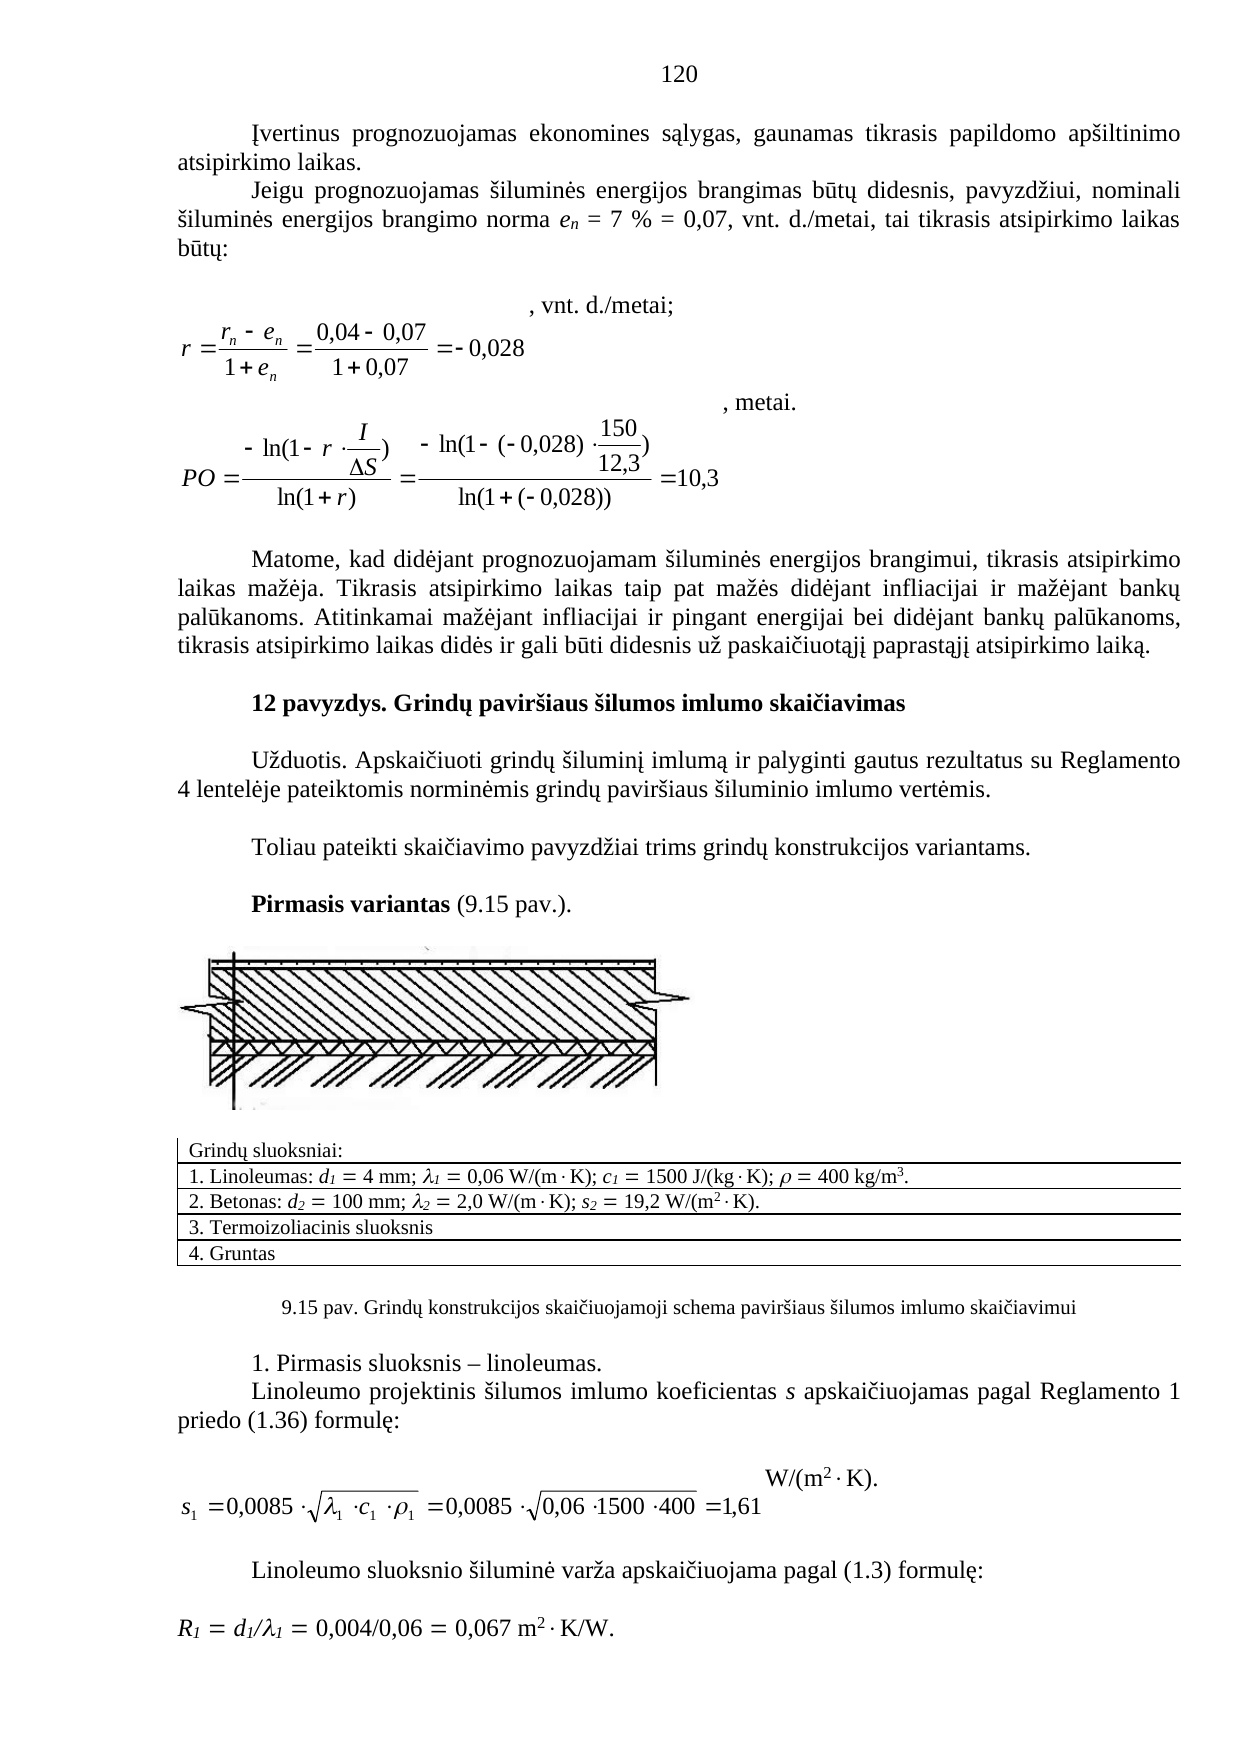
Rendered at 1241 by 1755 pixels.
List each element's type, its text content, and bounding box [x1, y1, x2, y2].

text Linoleumo sluoksnio šiluminė varža apskaičiuojama pagal (1.3) formulę: [177, 1555, 1181, 1584]
text Užduotis. Apskaičiuoti grindų šiluminį imlumą ir palyginti gautus rezultatus su Reglamento 4 lentelėje pateiktomis norminėmis grindų paviršiaus šiluminio imlumo vertėmis. [177, 745, 1181, 803]
text 12 pavyzdys. Grindų paviršiaus šilumos imlumo skaičiavimas [177, 688, 1181, 717]
text R1 = d1/l1 = 0,004/0,06 = 0,067 m2×K/W. [177, 1613, 1181, 1642]
text 9.15 pav. Grindų konstrukcijos skaičiuojamoji schema paviršiaus šilumos imlumo skaičiavimui [177, 1295, 1181, 1319]
table_cell 4. Gruntas [178, 1241, 1181, 1264]
text Pirmasis variantas (9.15 pav.). [177, 889, 1181, 918]
text , vnt. d./metai; [177, 291, 1181, 387]
text , metai. [177, 387, 1181, 515]
text 1. Pirmasis sluoksnis – linoleumas. [177, 1348, 1181, 1376]
table_cell 1. Linoleumas: d1 = 4 mm; l1 = 0,06 W/(m×K); c1 = 1500 J/(kg×K); r = 400 kg/m3. [178, 1164, 1181, 1188]
table_cell 3. Termoizoliacinis sluoksnis [178, 1215, 1181, 1239]
text Toliau pateikti skaičiavimo pavyzdžiai trims grindų konstrukcijos variantams. [177, 832, 1181, 860]
text Įvertinus prognozuojamas ekonomines sąlygas, gaunamas tikrasis papildomo apšiltinimo atsipirkimo laikas. [177, 118, 1181, 176]
table_cell 2. Betonas: d2 = 100 mm; l2 = 2,0 W/(m×K); s2 = 19,2 W/(m2×K). [178, 1189, 1181, 1213]
text Linoleumo projektinis šilumos imlumo koeficientas s apskaičiuojamas pagal Reglamento 1 priedo (1.36) formulę: [177, 1376, 1181, 1434]
text Matome, kad didėjant prognozuojamam šiluminės energijos brangimui, tikrasis atsipirkimo laikas mažėja. Tikrasis atsipirkimo laikas taip pat mažės didėjant infliacijai ir mažėjant bankų palūkanoms. Atitinkamai mažėjant infliacijai ir pingant energijai bei didėjant bankų palūkanoms, tikrasis atsipirkimo laikas didės ir gali būti didesnis už paskaičiuotąjį paprastąjį atsipirkimo laiką. [177, 544, 1181, 659]
text W/(m2×K). [177, 1463, 1181, 1527]
text Jeigu prognozuojamas šiluminės energijos brangimas būtų didesnis, pavyzdžiui, nominali šiluminės energijos brangimo norma en = 7 % = 0,07, vnt. d./metai, tai tikrasis atsipirkimo laikas būtų: [177, 176, 1181, 262]
table_header Grindų sluoksniai: [178, 1138, 1181, 1162]
